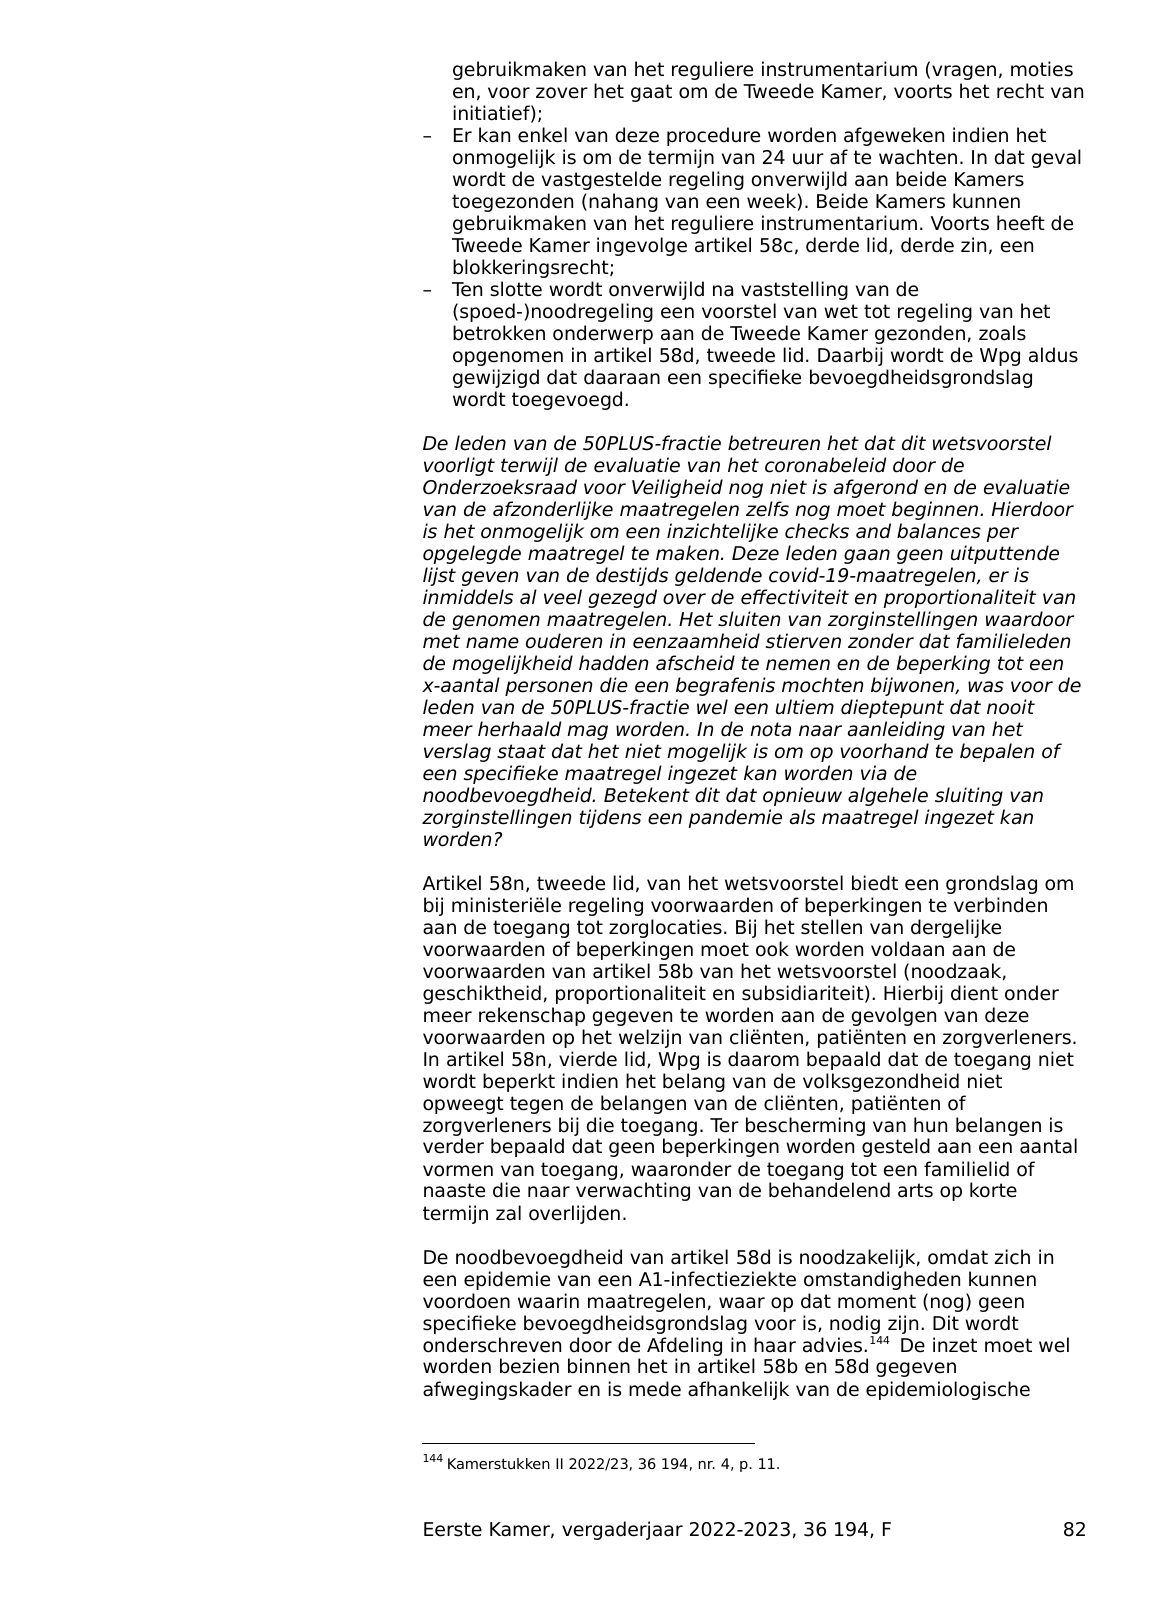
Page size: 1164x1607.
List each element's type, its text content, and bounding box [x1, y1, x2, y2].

text De noodbevoegdheid van artikel 58d is noodzakelijk, omdat zich in een epidemie van een A1-infectieziekte omstandigheden kunnen voordoen waarin maatregelen, waar op dat moment (nog) geen specifieke bevoegdheidsgrondslag voor is, nodig zijn. Dit wordt onderschreven door de Afdeling in haar advies. De inzet moet wel worden bezien binnen het in artikel 58b en 58d gegeven afwegingskader en is mede afhankelijk van de epidemiologische [422, 1247, 1087, 1400]
text Kamerstukken II 2022/23, 36 194, nr. 4, p. 11. [422, 1452, 1087, 1474]
text Artikel 58n, tweede lid, van het wetsvoorstel biedt een grondslag om bij ministeriële regeling voorwaarden of beperkingen te verbinden aan de toegang tot zorglocaties. Bij het stellen van dergelijke voorwaarden of beperkingen moet ook worden voldaan aan de voorwaarden van artikel 58b van het wetsvoorstel (noodzaak, geschiktheid, proportionaliteit en subsidiariteit). Hierbij dient onder meer rekenschap gegeven te worden aan de gevolgen van deze voorwaarden op het welzijn van cliënten, patiënten en zorgverleners. In artikel 58n, vierde lid, Wpg is daarom bepaald dat de toegang niet wordt beperkt indien het belang van de volksgezondheid niet opweegt tegen de belangen van de cliënten, patiënten of zorgverleners bij die toegang. Ter bescherming van hun belangen is verder bepaald dat geen beperkingen worden gesteld aan een aantal vormen van toegang, waaronder de toegang tot een familielid of naaste die naar verwachting van de behandelend arts op korte termijn zal overlijden. [422, 873, 1087, 1224]
text De leden van de 50PLUS-fractie betreuren het dat dit wetsvoorstel voorligt terwijl de evaluatie van het coronabeleid door de Onderzoeksraad voor Veiligheid nog niet is afgerond en de evaluatie van de afzonderlijke maatregelen zelfs nog moet beginnen. Hierdoor is het onmogelijk om een inzichtelijke checks and balances per opgelegde maatregel te maken. Deze leden gaan geen uitputtende lijst geven van de destijds geldende covid-19-maatregelen, er is inmiddels al veel gezegd over de effectiviteit en proportionaliteit van de genomen maatregelen. Het sluiten van zorginstellingen waardoor met name ouderen in eenzaamheid stierven zonder dat familieleden de mogelijkheid hadden afscheid te nemen en de beperking tot een x-aantal personen die een begrafenis mochten bijwonen, was voor de leden van de 50PLUS-fractie wel een ultiem dieptepunt dat nooit meer herhaald mag worden. In de nota naar aanleiding van het verslag staat dat het niet mogelijk is om op voorhand te bepalen of een specifieke maatregel ingezet kan worden via de noodbevoegdheid. Betekent dit dat opnieuw algehele sluiting van zorginstellingen tijdens een pandemie als maatregel ingezet kan worden? [422, 433, 1087, 851]
text – Ten slotte wordt onverwijld na vaststelling van de (spoed-)noodregeling een voorstel van wet tot regeling van het betrokken onderwerp aan de Tweede Kamer gezonden, zoals opgenomen in artikel 58d, tweede lid. Daarbij wordt de Wpg aldus gewijzigd dat daaraan een specifieke bevoegdheidsgrondslag wordt toegevoegd. [422, 279, 1087, 411]
text gebruikmaken van het reguliere instrumentarium (vragen, moties en, voor zover het gaat om de Tweede Kamer, voorts het recht van initiatief); [422, 59, 1087, 125]
text – Er kan enkel van deze procedure worden afgeweken indien het onmogelijk is om de termijn van 24 uur af te wachten. In dat geval wordt de vastgestelde regeling onverwijld aan beide Kamers toegezonden (nahang van een week). Beide Kamers kunnen gebruikmaken van het reguliere instrumentarium. Voorts heeft de Tweede Kamer ingevolge artikel 58c, derde lid, derde zin, een blokkeringsrecht; [422, 125, 1087, 279]
